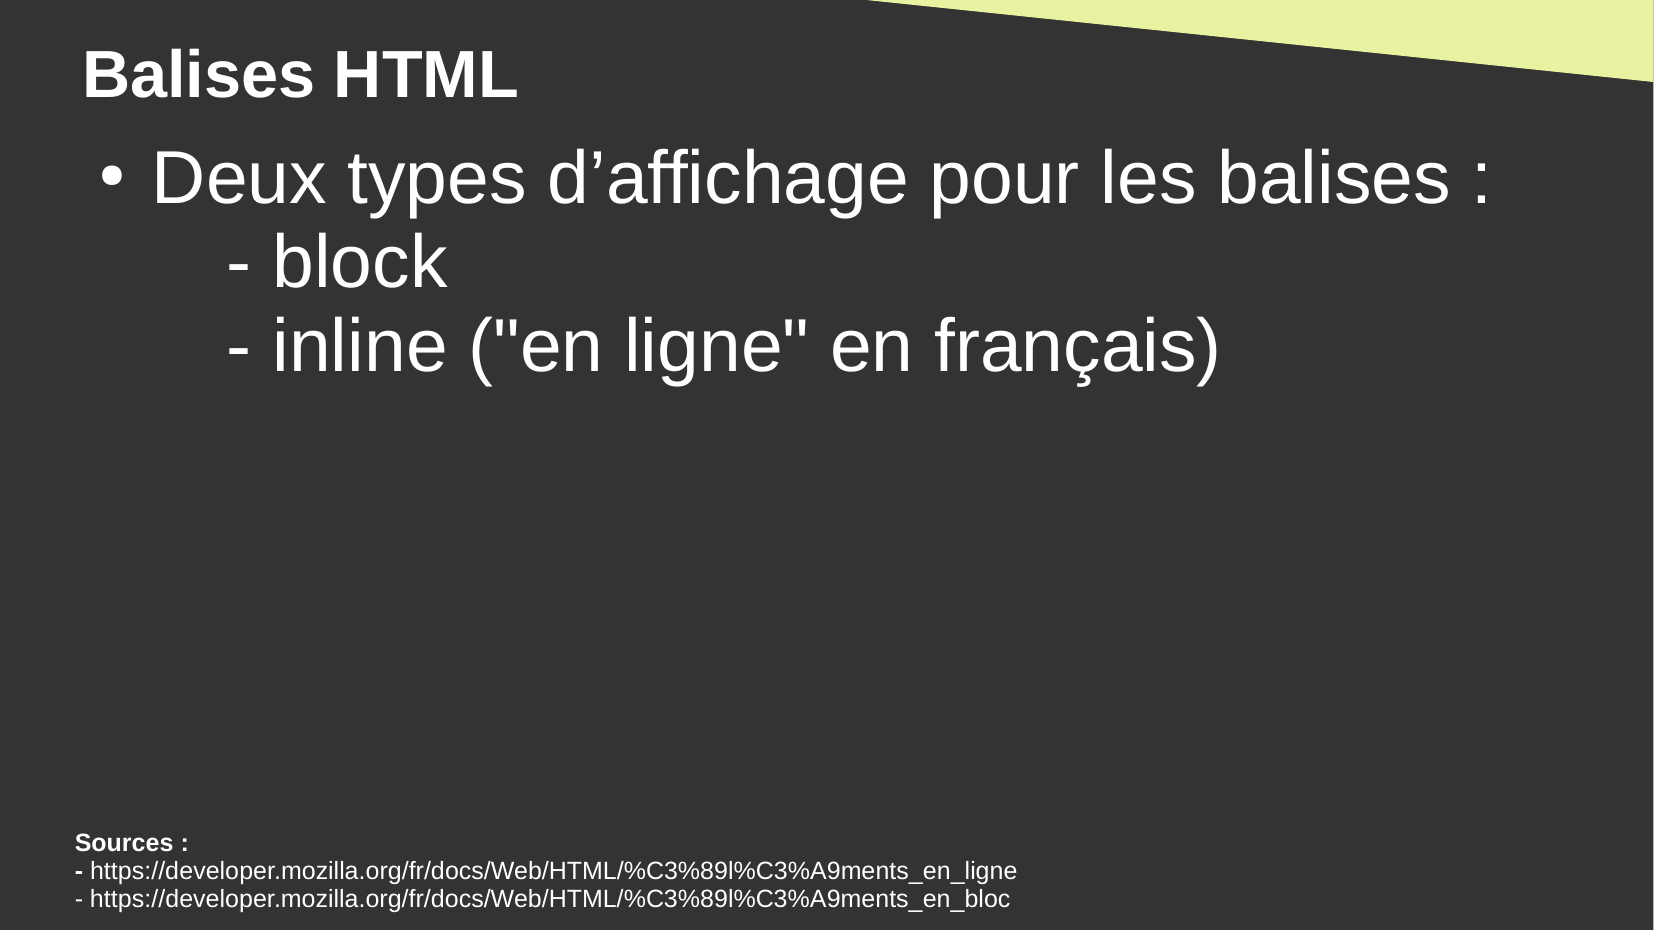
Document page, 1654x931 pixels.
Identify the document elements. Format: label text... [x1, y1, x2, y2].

text_box Sources : - https://developer.mozilla.org/fr/docs/Web/HTML/%C3%89l%C3%A9ments_en_ligne - https://developer.mozilla.org/fr/docs/Web/HTML/%C3%89l%C3%A9ments_en_bloc [59, 821, 1546, 920]
list Deux types d’affichage pour les balises : - block - inline ("en ligne" en français) [80, 135, 1620, 507]
text_box [866, 0, 1654, 83]
title Balises HTML [82, 37, 1571, 114]
